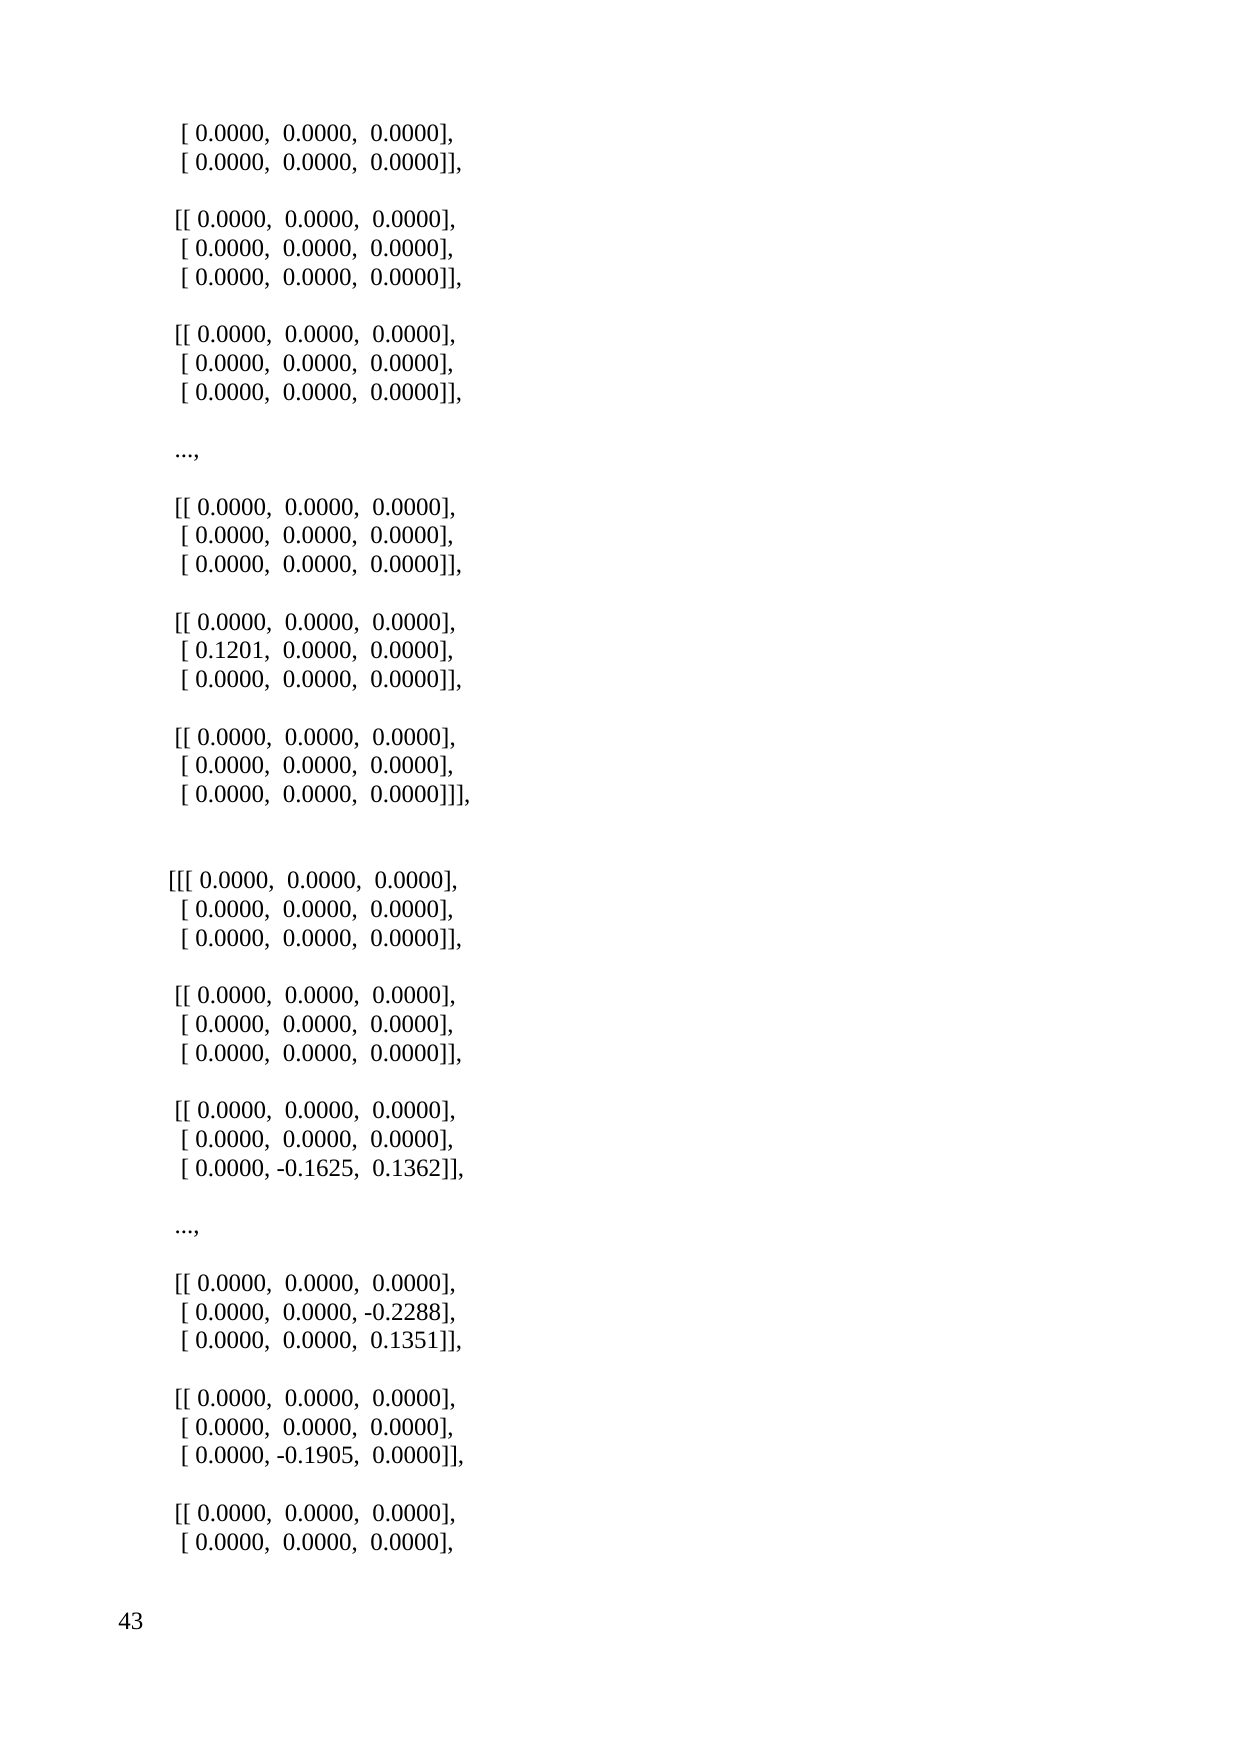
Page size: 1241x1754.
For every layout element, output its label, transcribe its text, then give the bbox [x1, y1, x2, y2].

text [[ 0.0000, 0.0000, 0.0000], [118, 319, 1122, 348]
text [[ 0.0000, 0.0000, 0.0000], [118, 1268, 1122, 1297]
text [ 0.0000, 0.0000, 0.0000], [118, 751, 1122, 779]
text [ 0.0000, 0.0000, 0.0000], [118, 1009, 1122, 1038]
text [ 0.0000, 0.0000, 0.0000], [118, 118, 1122, 147]
text [ 0.0000, 0.0000, 0.0000]], [118, 1038, 1122, 1067]
text [ 0.0000, 0.0000, 0.0000]], [118, 549, 1122, 578]
text [ 0.0000, 0.0000, 0.0000], [118, 348, 1122, 377]
text [ 0.1201, 0.0000, 0.0000], [118, 636, 1122, 664]
text [ 0.0000, 0.0000, 0.0000]], [118, 377, 1122, 406]
text [ 0.0000, 0.0000, 0.0000], [118, 894, 1122, 923]
text [ 0.0000, 0.0000, -0.2288], [118, 1297, 1122, 1326]
text [[ 0.0000, 0.0000, 0.0000], [118, 492, 1122, 521]
text [ 0.0000, -0.1905, 0.0000]], [118, 1441, 1122, 1469]
text [ 0.0000, 0.0000, 0.0000], [118, 1412, 1122, 1441]
text [ 0.0000, 0.0000, 0.0000]], [118, 923, 1122, 952]
text [[ 0.0000, 0.0000, 0.0000], [118, 204, 1122, 233]
text [ 0.0000, -0.1625, 0.1362]], [118, 1153, 1122, 1182]
text [[ 0.0000, 0.0000, 0.0000], [118, 1498, 1122, 1527]
text [ 0.0000, 0.0000, 0.0000]], [118, 262, 1122, 291]
text [ 0.0000, 0.0000, 0.0000]], [118, 664, 1122, 693]
text [[ 0.0000, 0.0000, 0.0000], [118, 1096, 1122, 1124]
text [ 0.0000, 0.0000, 0.0000], [118, 233, 1122, 262]
text [[ 0.0000, 0.0000, 0.0000], [118, 981, 1122, 1009]
text [ 0.0000, 0.0000, 0.1351]], [118, 1326, 1122, 1354]
text [ 0.0000, 0.0000, 0.0000], [118, 1527, 1122, 1556]
text [[ 0.0000, 0.0000, 0.0000], [118, 1383, 1122, 1412]
text ..., [118, 434, 1122, 463]
text [ 0.0000, 0.0000, 0.0000], [118, 1124, 1122, 1153]
text [[ 0.0000, 0.0000, 0.0000], [118, 607, 1122, 636]
text [[ 0.0000, 0.0000, 0.0000], [118, 722, 1122, 751]
text [ 0.0000, 0.0000, 0.0000], [118, 521, 1122, 549]
text [ 0.0000, 0.0000, 0.0000]], [118, 147, 1122, 176]
text ..., [118, 1211, 1122, 1239]
text [[[ 0.0000, 0.0000, 0.0000], [118, 866, 1122, 894]
text [ 0.0000, 0.0000, 0.0000]]], [118, 779, 1122, 808]
